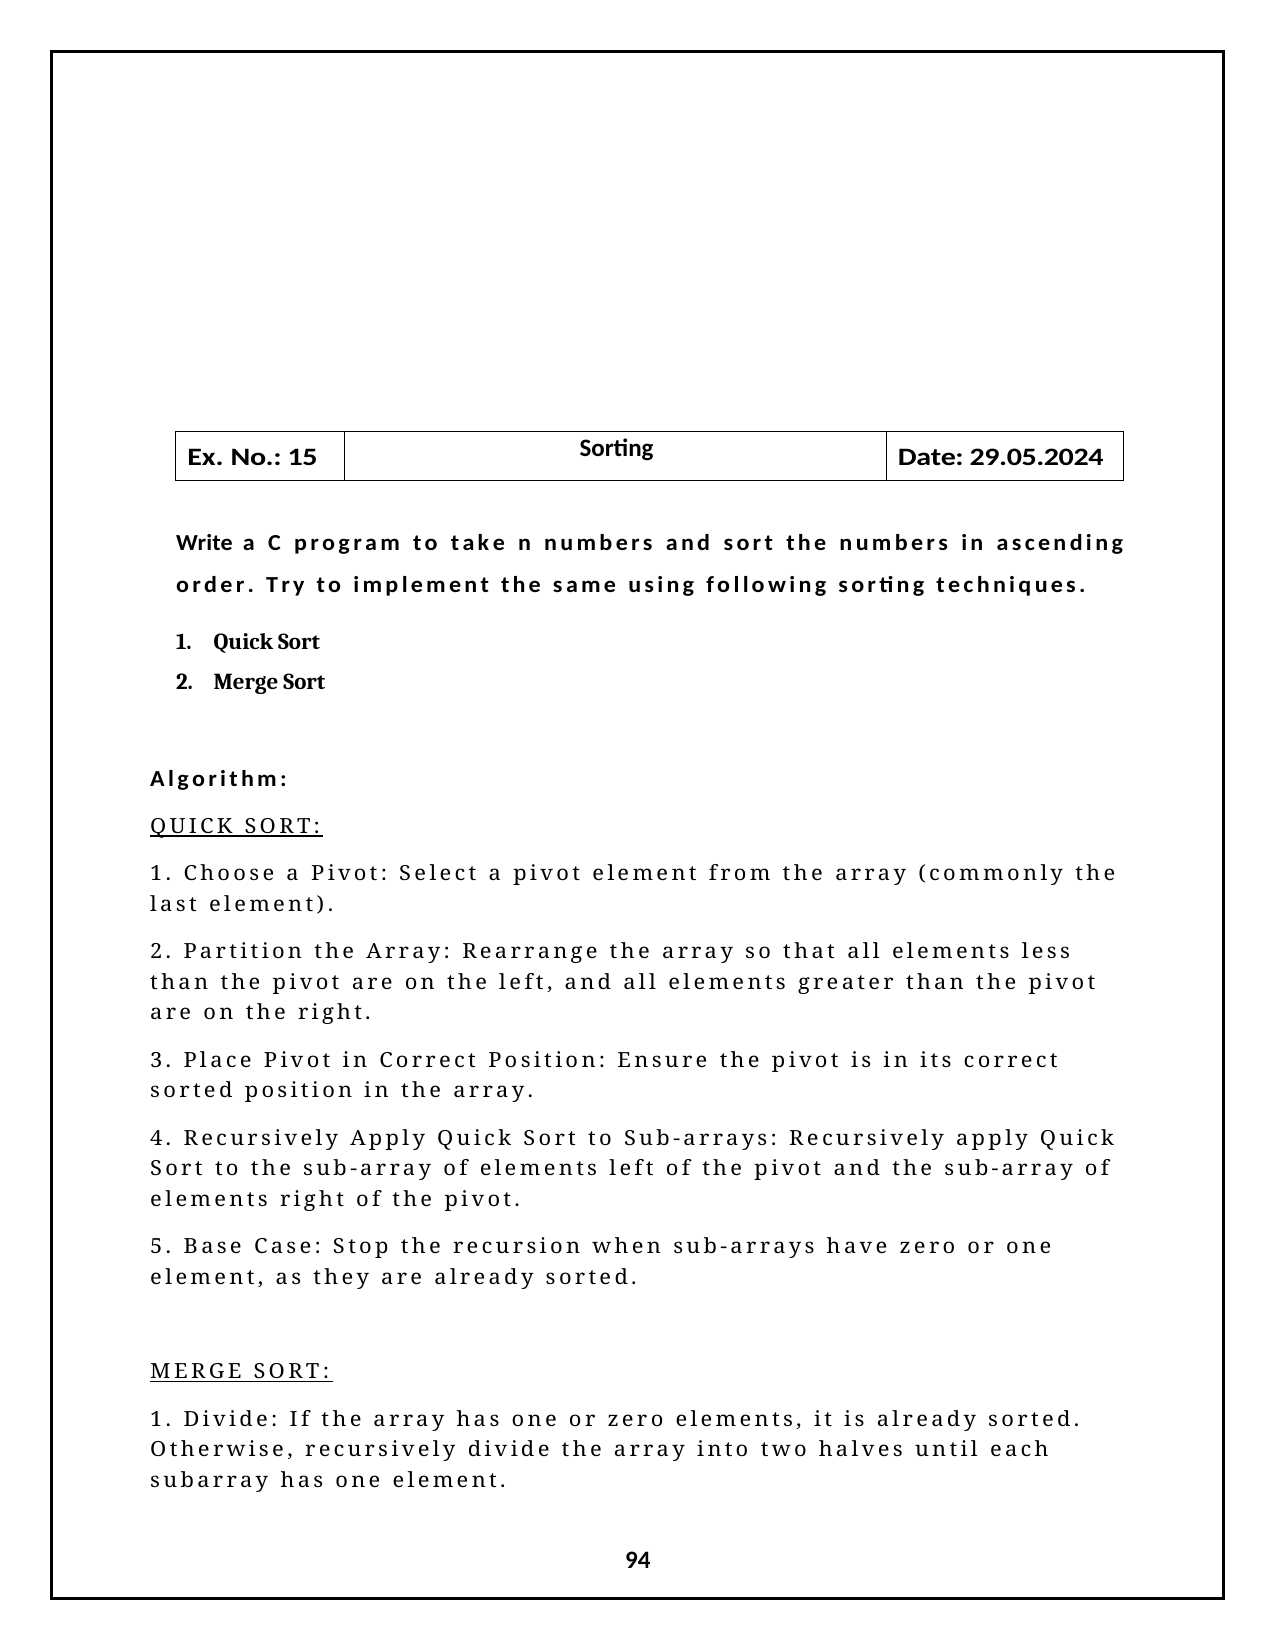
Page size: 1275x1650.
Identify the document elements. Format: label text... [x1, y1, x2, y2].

text Algorithm: [150, 764, 1125, 792]
text 4. Recursively Apply Quick Sort to Sub-arrays: Recursively apply Quick Sort to the sub-array of elements left of the pivot and the sub-array of elements right of the pivot. [150, 1123, 1125, 1212]
text 1. Choose a Pivot: Select a pivot element from the array (commonly the last element). [150, 858, 1125, 917]
text 1. Divide: If the array has one or zero elements, it is already sorted. Otherwise, recursively divide the array into two halves until each subarray has one element. [150, 1404, 1125, 1493]
table_header Date: 29.05.2024 [887, 432, 1123, 480]
text MERGE SORT: [150, 1356, 1125, 1385]
text 5. Base Case: Stop the recursion when sub-arrays have zero or one element, as they are already sorted. [150, 1231, 1125, 1290]
text QUICK SORT: [150, 811, 1125, 839]
list Merge Sort [176, 668, 1125, 695]
text 2. Partition the Array: Rearrange the array so that all elements less than the pivot are on the left, and all elements greater than the pivot are on the right. [150, 936, 1125, 1026]
table_header Ex. No.: 15 [176, 432, 344, 480]
table_header Sorting [345, 432, 886, 480]
text Write a C program to take n numbers and sort the numbers in ascending order. Try to implement the same using following sorting techniques. [176, 528, 1125, 598]
list Quick Sort [176, 629, 1125, 655]
text 3. Place Pivot in Correct Position: Ensure the pivot is in its correct sorted position in the array. [150, 1045, 1125, 1104]
